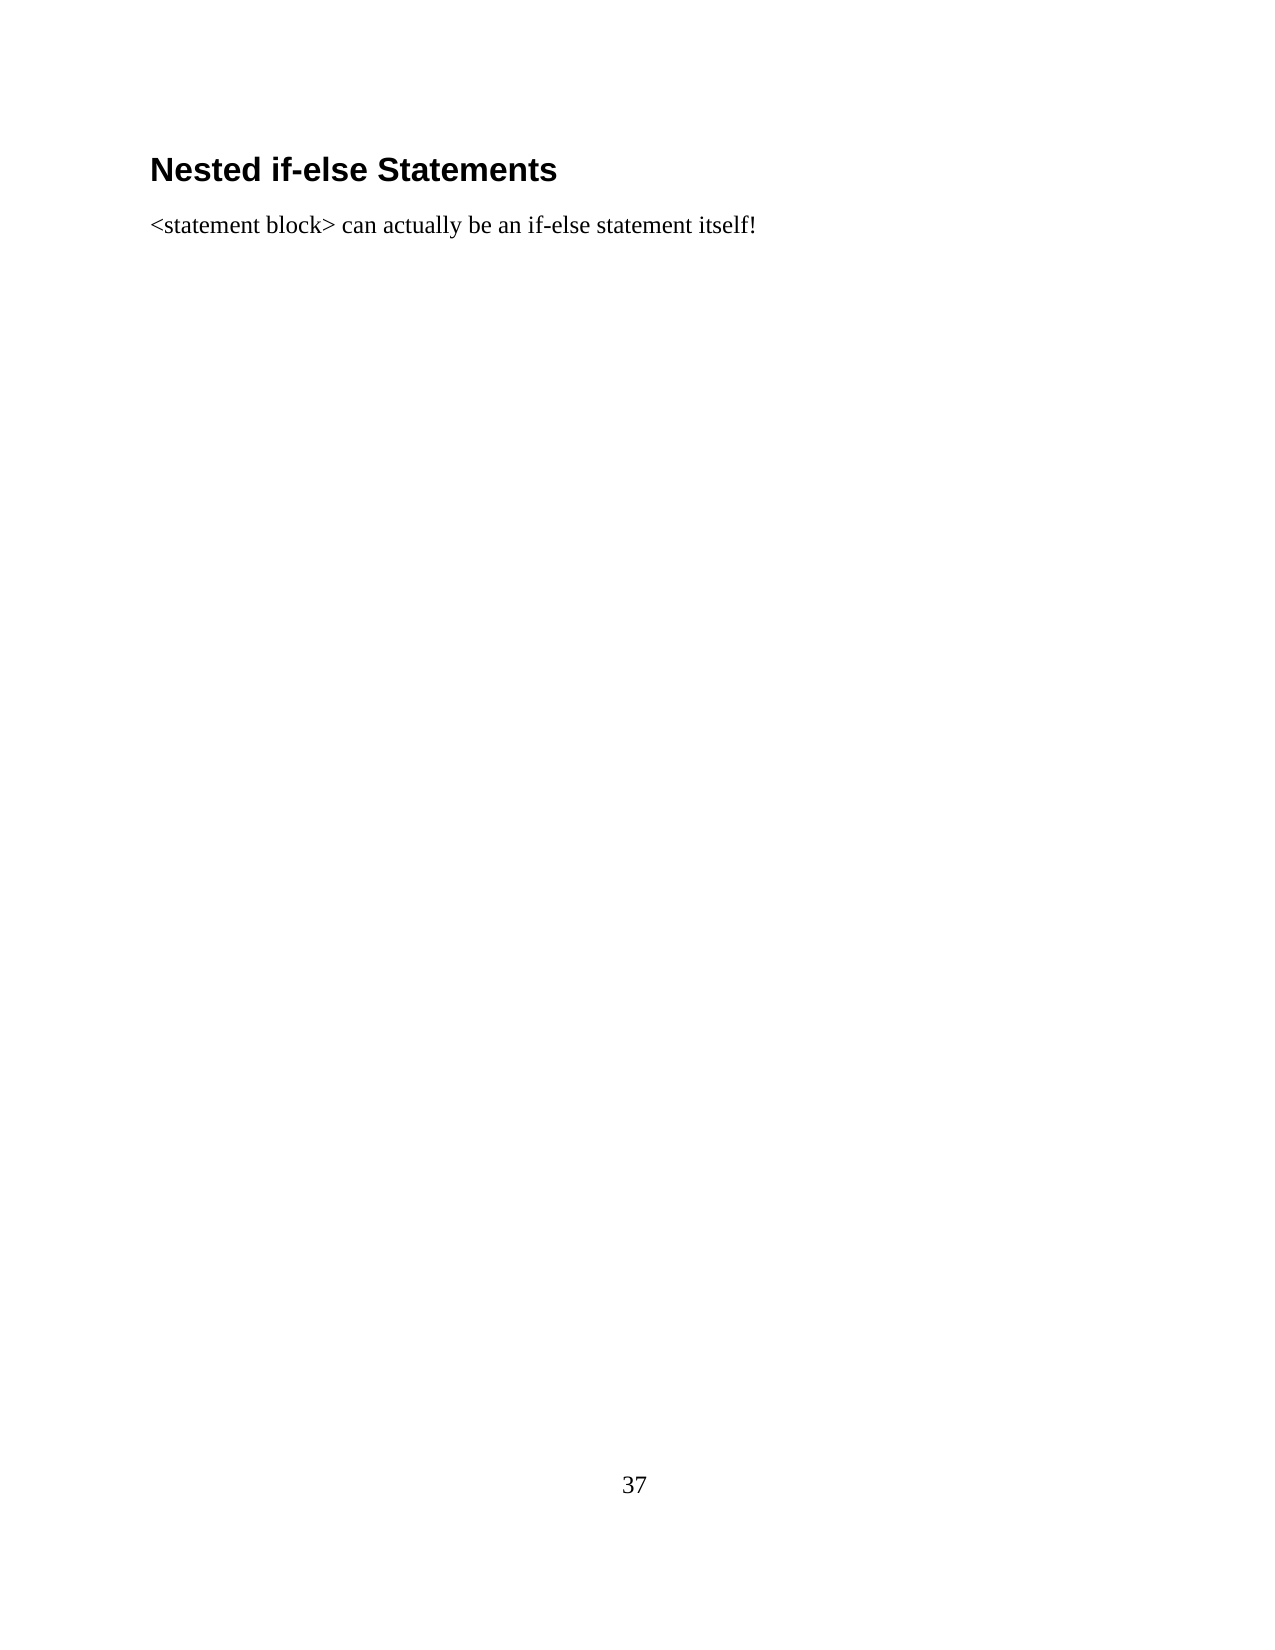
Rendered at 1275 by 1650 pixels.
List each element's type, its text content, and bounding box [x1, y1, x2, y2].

subtitle Nested if-else Statements [150, 150, 1125, 189]
text <statement block> can actually be an if-else statement itself! [150, 210, 1125, 239]
